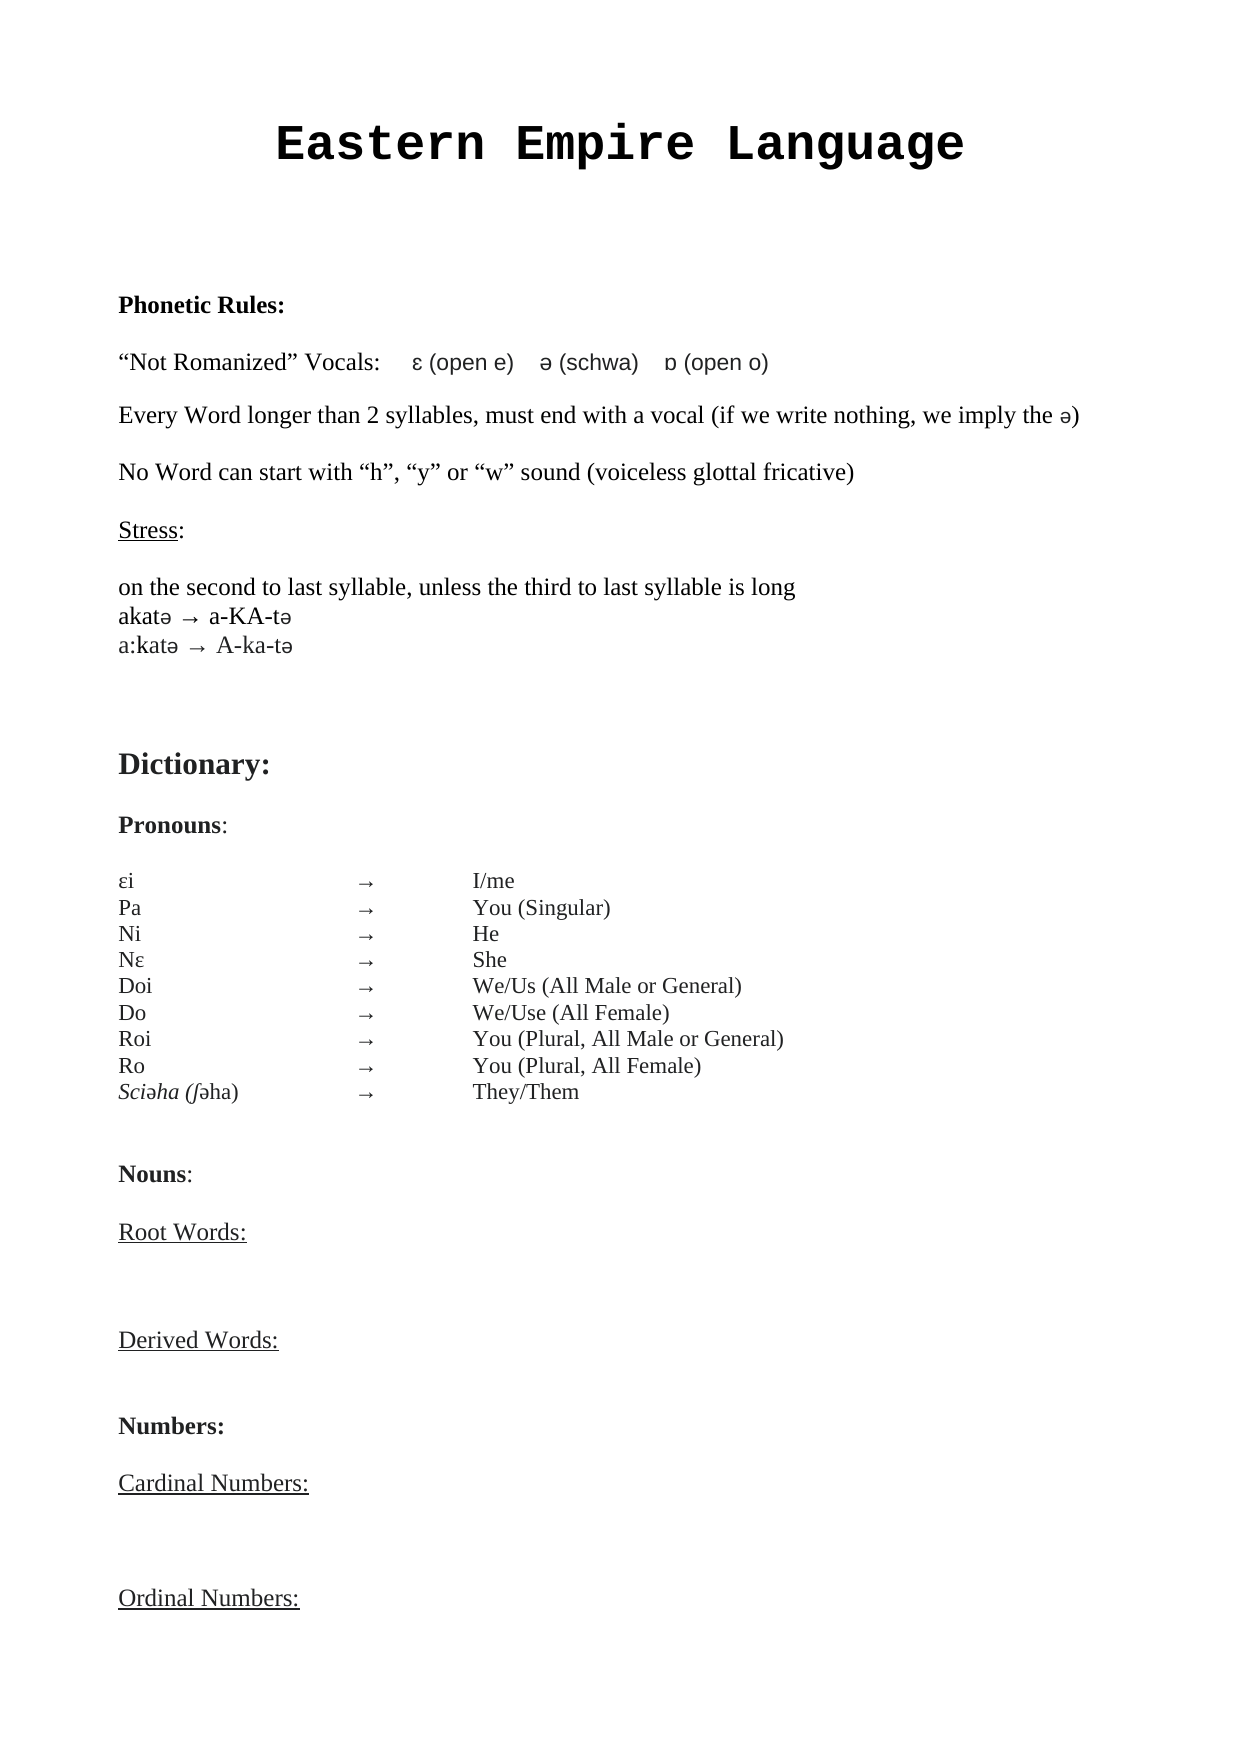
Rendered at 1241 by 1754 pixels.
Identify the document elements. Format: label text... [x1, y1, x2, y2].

text “Not Romanized” Vocals: ɛ (open e) ə (schwa) ɒ (open o) [118, 347, 1122, 376]
text Dictionary: [118, 745, 1122, 781]
text Pa → You (Singular) [118, 893, 1122, 920]
text a:katə → A-ka-tə [118, 630, 1122, 659]
text Ni → He [118, 920, 1122, 946]
text Sciəha (ʃəha) → They/Them [118, 1078, 1122, 1104]
text Stress: [118, 515, 1122, 544]
text Ro → You (Plural, All Female) [118, 1052, 1122, 1078]
text Root Words: [118, 1217, 1122, 1246]
text Pronouns: [118, 810, 1122, 838]
text Derived Words: [118, 1325, 1122, 1353]
text akatə → a-KA-tə [118, 601, 1122, 630]
text Ordinal Numbers: [118, 1583, 1122, 1612]
text Phonetic Rules: [118, 290, 1122, 318]
text on the second to last syllable, unless the third to last syllable is long [118, 572, 1122, 601]
text Nouns: [118, 1159, 1122, 1188]
text Roi → You (Plural, All Male or General) [118, 1025, 1122, 1052]
text No Word can start with “h”, “y” or “w” sound (voiceless glottal fricative) [118, 457, 1122, 486]
text Do → We/Use (All Female) [118, 999, 1122, 1025]
text ɛi → I/me [118, 867, 1122, 893]
text Doi → We/Us (All Male or General) [118, 973, 1122, 999]
text Eastern Empire Language [118, 118, 1122, 175]
text Every Word longer than 2 syllables, must end with a vocal (if we write nothing, we imply the ə) [118, 400, 1122, 429]
text Nɛ → She [118, 946, 1122, 973]
text Cardinal Numbers: [118, 1468, 1122, 1497]
text Numbers: [118, 1411, 1122, 1440]
